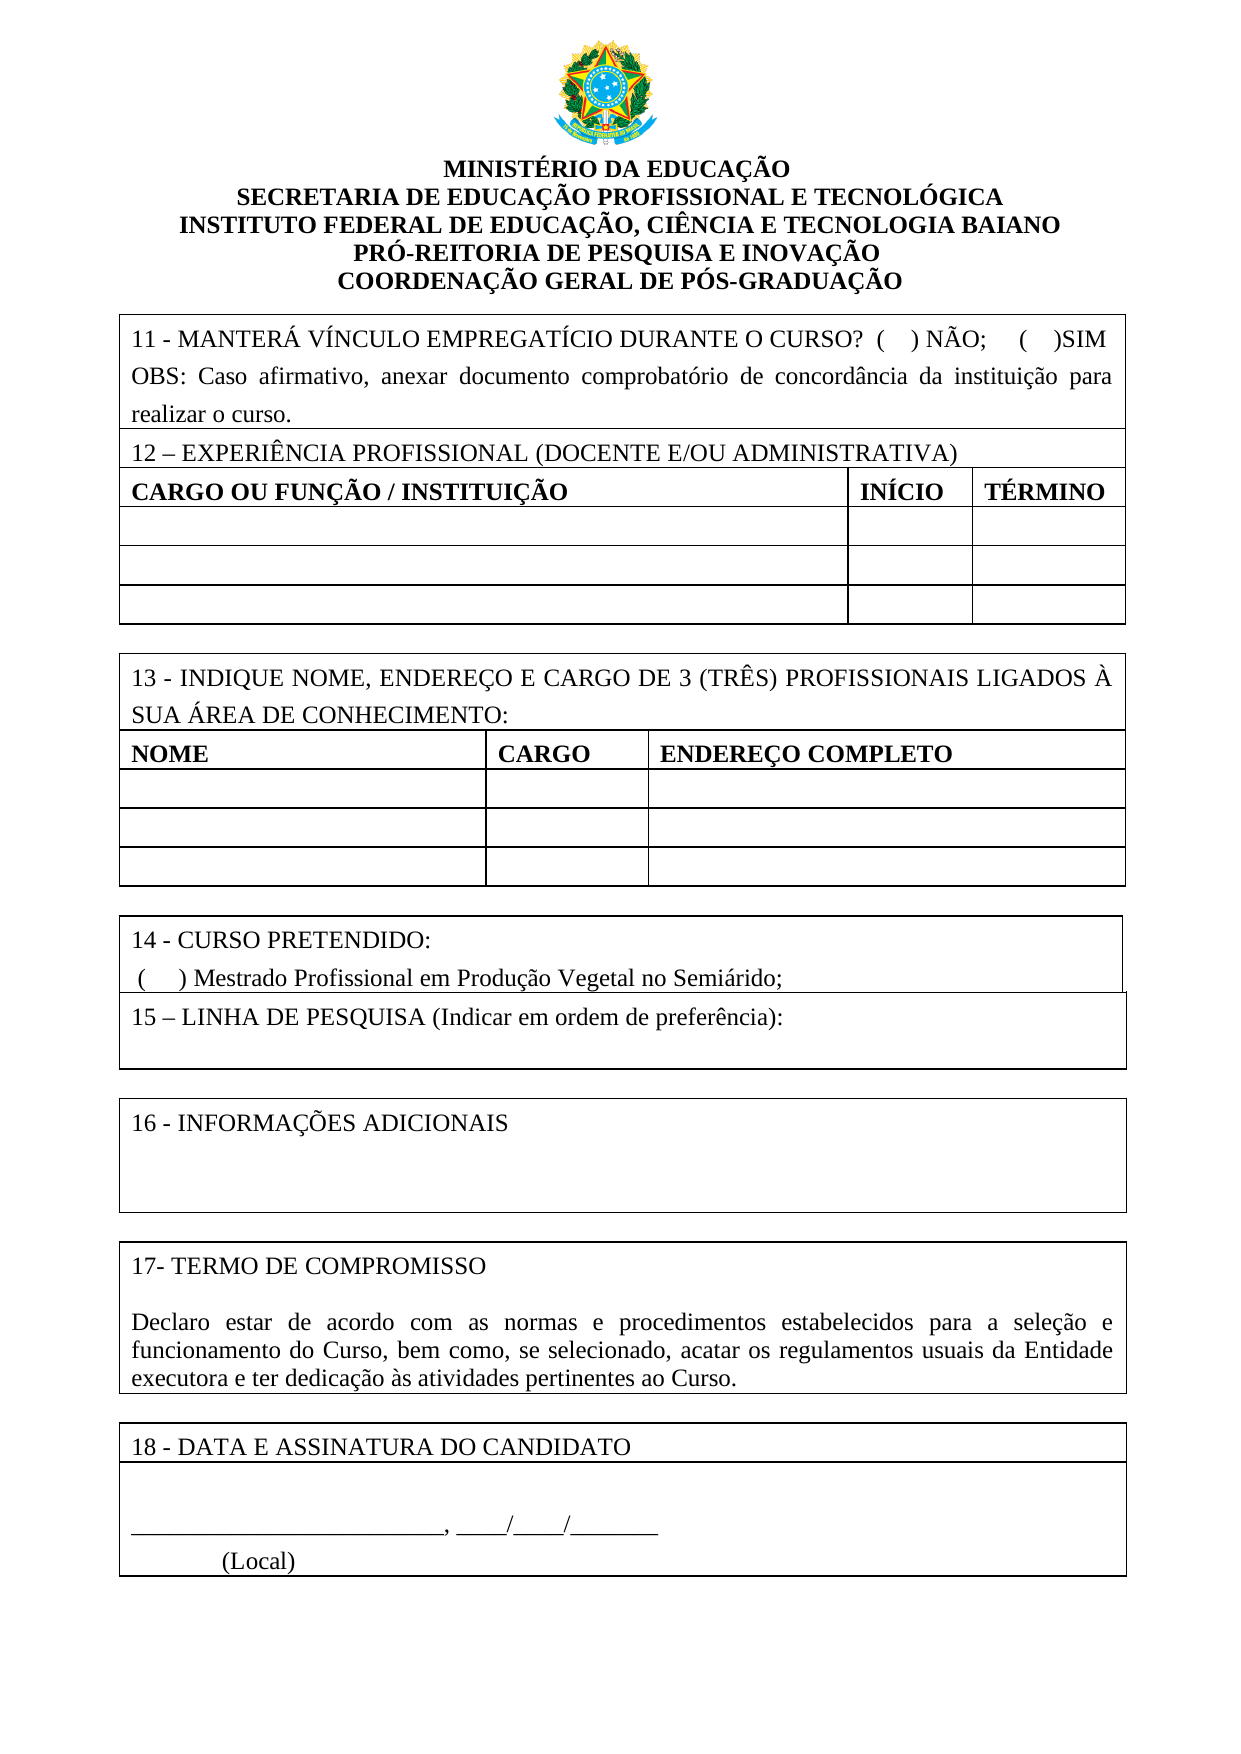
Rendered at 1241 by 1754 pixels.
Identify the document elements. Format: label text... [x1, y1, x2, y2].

table_cell TÉRMINO [973, 468, 1125, 506]
table_cell 15 – LINHA DE PESQUISA (Indicar em ordem de preferência): [120, 993, 1126, 1068]
table_cell [120, 809, 485, 846]
table_cell [649, 770, 1125, 807]
table_cell [973, 546, 1125, 584]
table_cell 12 – EXPERIÊNCIA PROFISSIONAL (DOCENTE E/OU ADMINISTRATIVA) [120, 429, 1125, 467]
table_header 13 - INDIQUE NOME, ENDEREÇO E CARGO DE 3 (TRÊS) PROFISSIONAIS LIGADOS À SUA ÁREA DE CONHECIMENTO: [120, 654, 1125, 729]
picture [627, 124, 637, 132]
table_header 14 - CURSO PRETENDIDO: ( ) Mestrado Profissional em Produção Vegetal no Semiárido; [120, 917, 1122, 991]
table_header 17- TERMO DE COMPROMISSO Declaro estar de acordo com as normas e procedimentos estabelecidos para a seleção e funcionamento do Curso, bem como, se selecionado, acatar os regulamentos usuais da Entidade executora e ter dedicação às atividades pertinentes ao Curso. [120, 1243, 1126, 1392]
table_cell [120, 507, 847, 545]
table_cell [120, 546, 847, 584]
table_cell [120, 770, 485, 807]
table_cell [649, 809, 1125, 846]
table_cell CARGO OU FUNÇÃO / INSTITUIÇÃO [120, 468, 847, 506]
table_cell 11 - MANTERÁ VÍNCULO EMPREGATÍCIO DURANTE O CURSO? ( ) NÃO; ( )SIM OBS: Caso afirmativo, anexar documento comprobatório de concordância da instituição para realizar o curso. [120, 315, 1125, 428]
table_cell [487, 848, 648, 885]
table_cell CARGO [487, 731, 648, 768]
table_cell [487, 770, 648, 807]
table_cell [973, 507, 1125, 545]
table_cell INÍCIO [849, 468, 972, 506]
table_cell [849, 546, 972, 584]
table_cell NOME [120, 731, 485, 768]
table_cell [973, 586, 1125, 623]
table_cell [120, 586, 847, 623]
table_cell ENDEREÇO COMPLETO [649, 731, 1125, 768]
table_header 18 - DATA E ASSINATURA DO CANDIDATO [120, 1424, 1126, 1461]
table_header 16 - INFORMAÇÕES ADICIONAIS [120, 1099, 1126, 1212]
table_cell [120, 848, 485, 885]
table_cell [849, 586, 972, 623]
table_cell _________________________, ____/____/_______ (Local) [120, 1463, 1126, 1575]
picture [553, 40, 658, 145]
table_cell [849, 507, 972, 545]
table_cell [487, 809, 648, 846]
table_cell [649, 848, 1125, 885]
